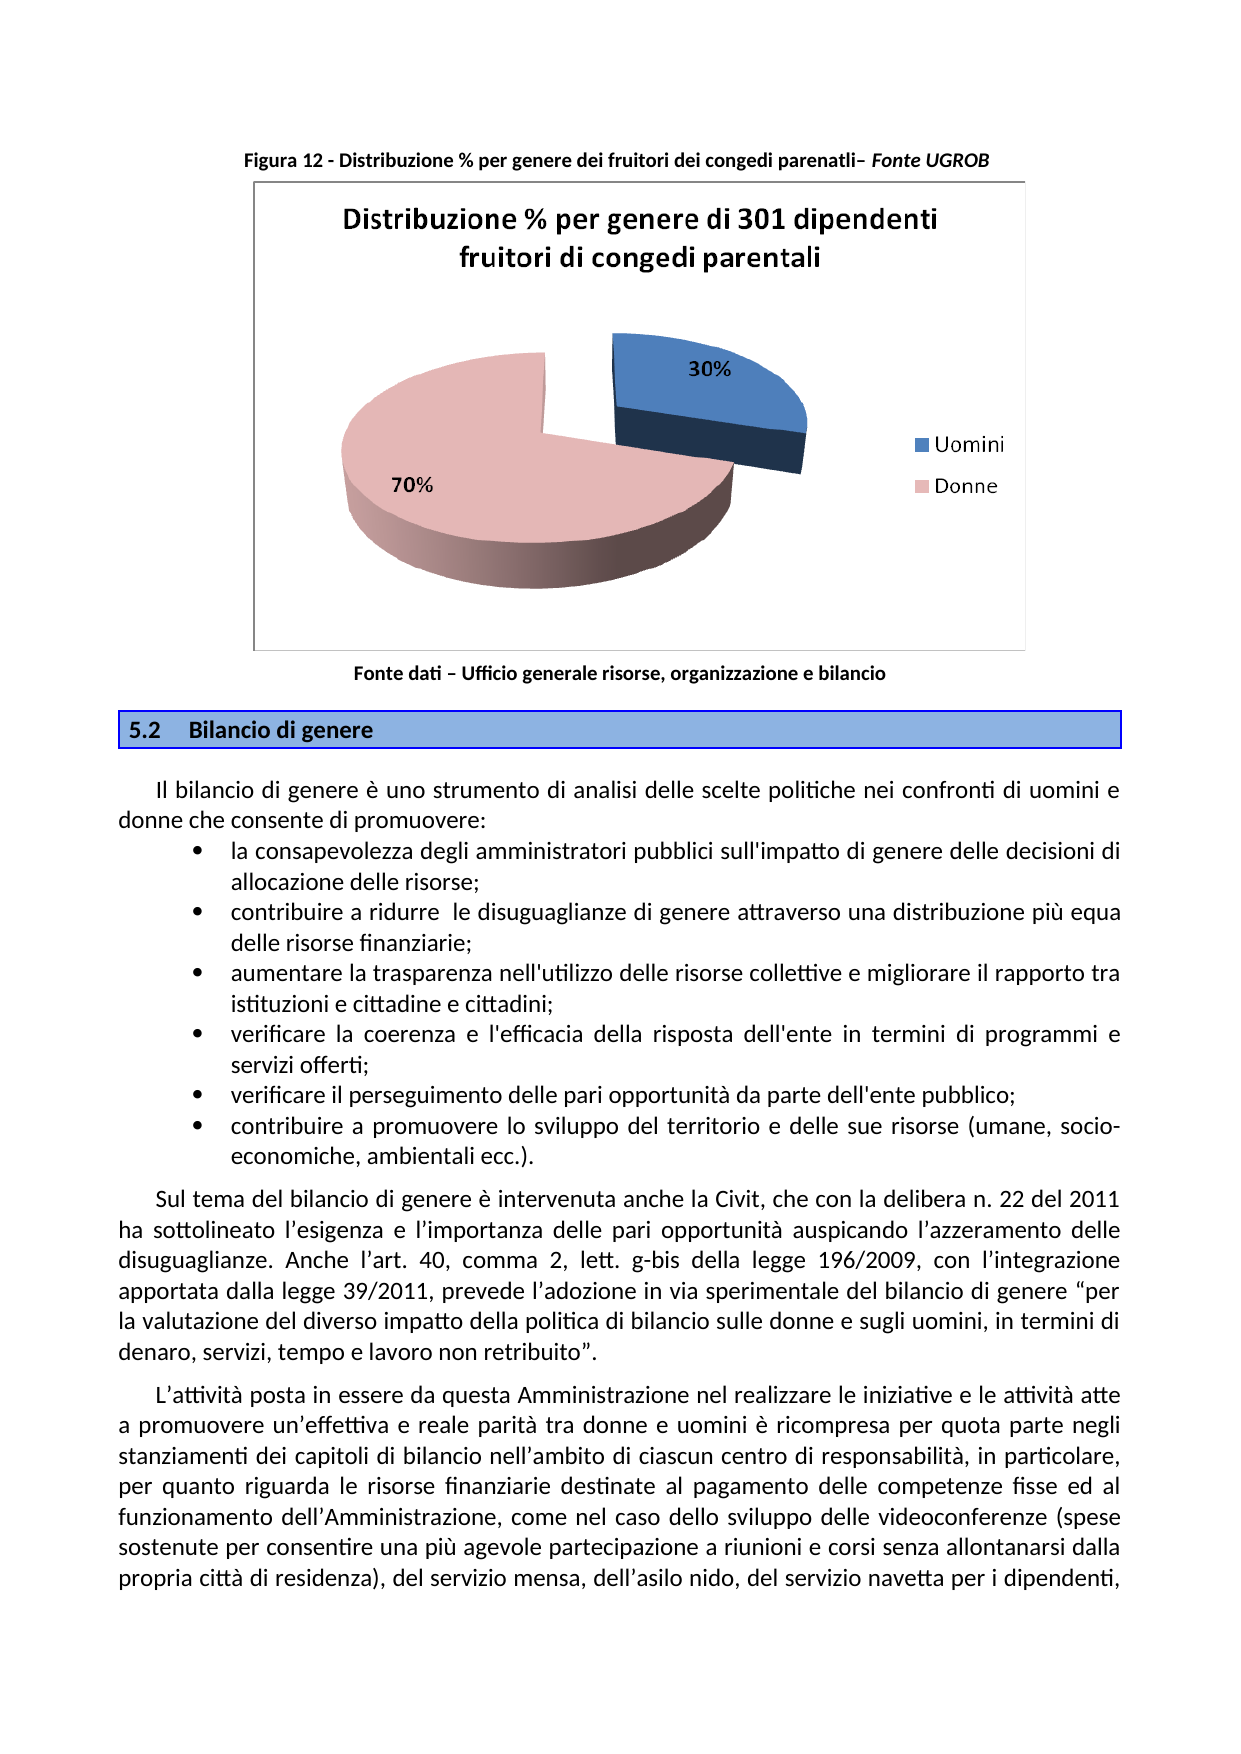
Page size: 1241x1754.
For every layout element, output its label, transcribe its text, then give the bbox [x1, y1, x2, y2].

picture [252, 181, 1026, 651]
text Figura 12 - Distribuzione % per genere dei fruitori dei congedi parenatli– Fonte UGROB [118, 147, 1122, 172]
list la consapevolezza degli amministratori pubblici sull'impatto di genere delle decisioni di allocazione delle risorse; [193, 835, 1122, 896]
text Sul tema del bilancio di genere è intervenuta anche la Civit, che con la delibera n. 22 del 2011 ha sottolineato l’esigenza e l’importanza delle pari opportunità auspicando l’azzeramento delle disuguaglianze. Anche l’art. 40, comma 2, lett. g-bis della legge 196/2009, con l’integrazione apportata dalla legge 39/2011, prevede l’adozione in via sperimentale del bilancio di genere “per la valutazione del diverso impatto della politica di bilancio sulle donne e sugli uomini, in termini di denaro, servizi, tempo e lavoro non retribuito”. [118, 1183, 1122, 1366]
list verificare il perseguimento delle pari opportunità da parte dell'ente pubblico; [193, 1079, 1122, 1110]
text Il bilancio di genere è uno strumento di analisi delle scelte politiche nei confronti di uomini e donne che consente di promuovere: [118, 774, 1122, 835]
list contribuire a ridurre le disuguaglianze di genere attraverso una distribuzione più equa delle risorse finanziarie; [193, 896, 1122, 957]
text Fonte dati – Ufficio generale risorse, organizzazione e bilancio [118, 660, 1122, 685]
list aumentare la trasparenza nell'utilizzo delle risorse collettive e migliorare il rapporto tra istituzioni e cittadine e cittadini; [193, 957, 1122, 1018]
list verificare la coerenza e l'efficacia della risposta dell'ente in termini di programmi e servizi offerti; [193, 1018, 1122, 1079]
text L’attività posta in essere da questa Amministrazione nel realizzare le iniziative e le attività atte a promuovere un’effettiva e reale parità tra donne e uomini è ricompresa per quota parte negli stanziamenti dei capitoli di bilancio nell’ambito di ciascun centro di responsabilità, in particolare, per quanto riguarda le risorse finanziarie destinate al pagamento delle competenze fisse ed al funzionamento dell’Amministrazione, come nel caso dello sviluppo delle videoconferenze (spese sostenute per consentire una più agevole partecipazione a riunioni e corsi senza allontanarsi dalla propria città di residenza), del servizio mensa, dell’asilo nido, del servizio navetta per i dipendenti, [118, 1379, 1122, 1593]
list contribuire a promuovere lo sviluppo del territorio e delle sue risorse (umane, socio-economiche, ambientali ecc.). [193, 1110, 1122, 1171]
subtitle Bilancio di genere [120, 712, 1120, 747]
